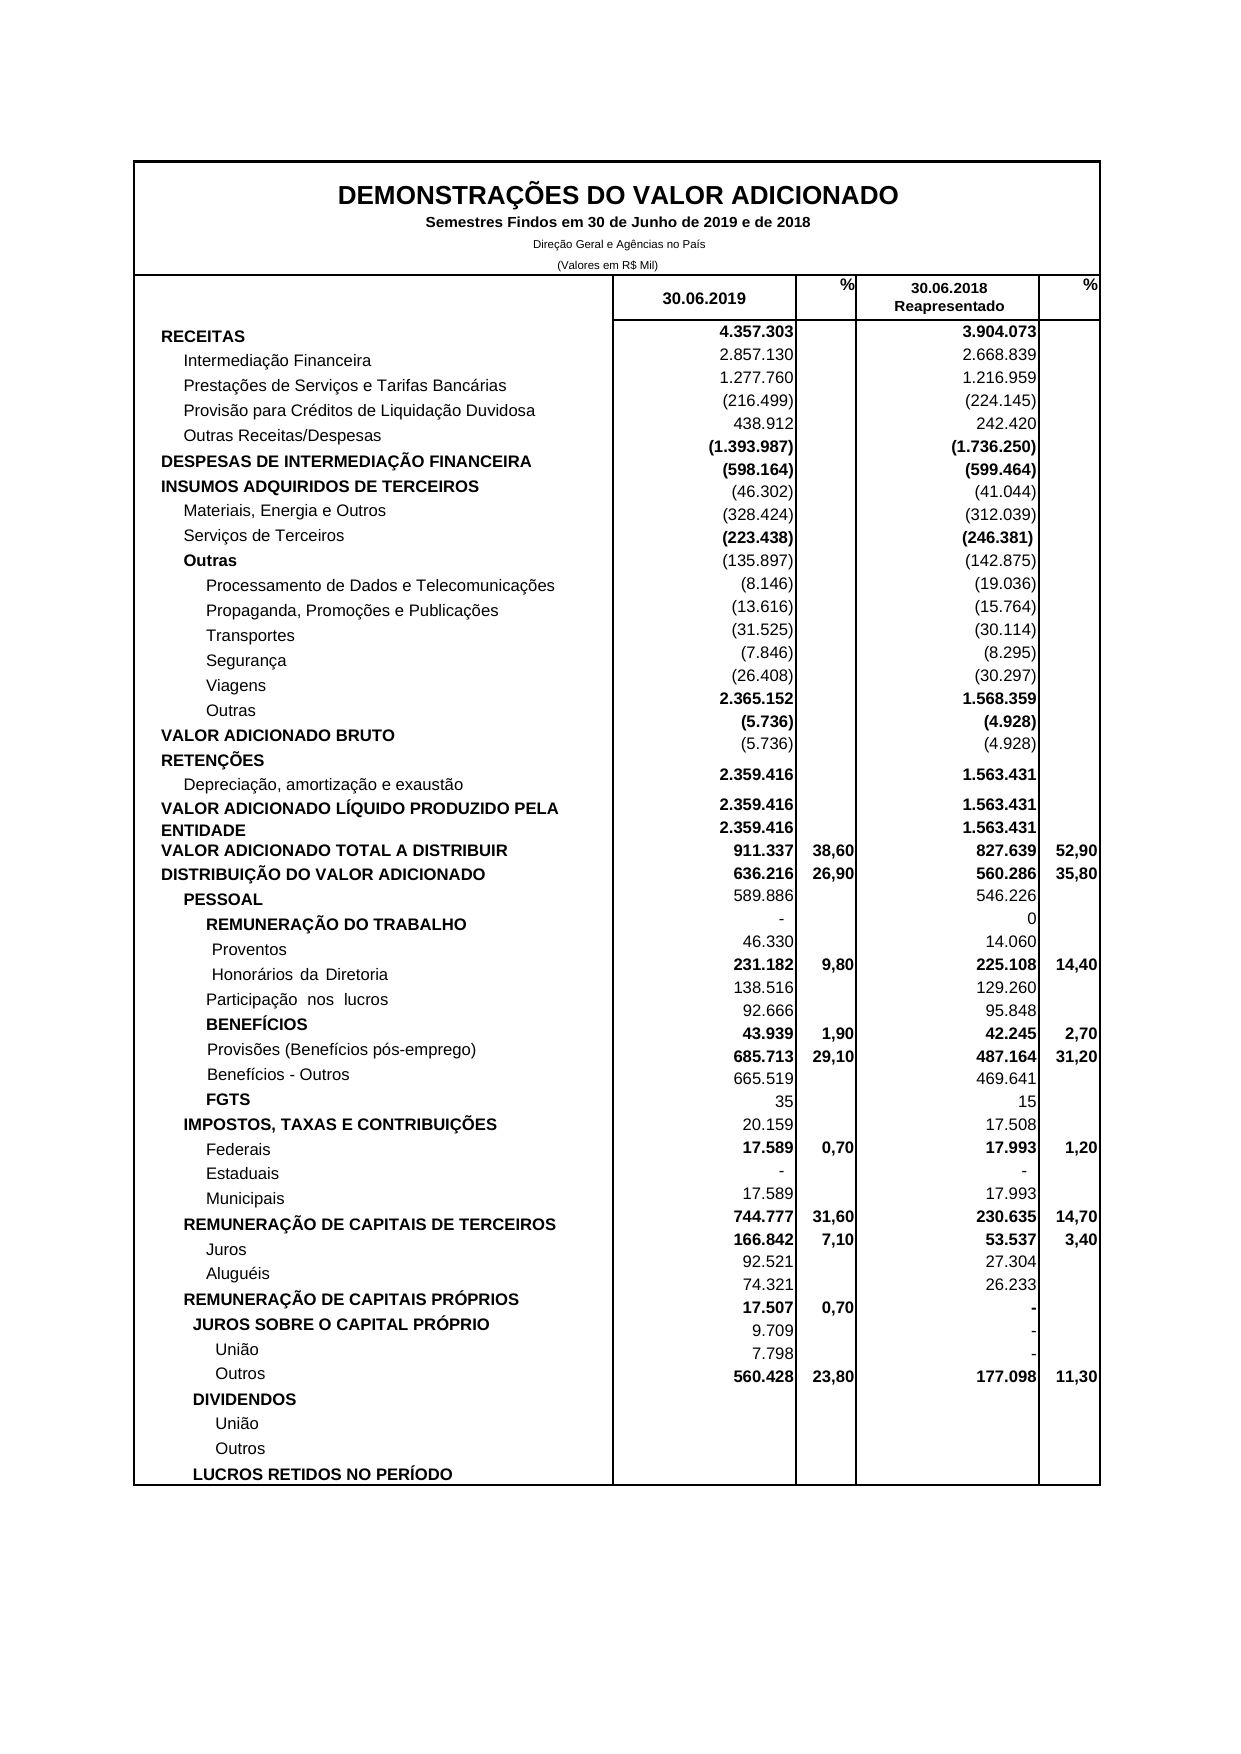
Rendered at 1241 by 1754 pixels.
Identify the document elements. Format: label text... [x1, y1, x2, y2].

table_cell 29,10 [797, 1044, 855, 1066]
table_cell 1.563.431 [857, 815, 1038, 838]
table_cell [797, 709, 855, 731]
table_cell (1.736.250) [857, 434, 1038, 457]
table_cell 52,90 [1040, 838, 1099, 861]
table_cell [1040, 1066, 1099, 1089]
table_cell 4.357.303 [614, 321, 795, 342]
table_cell (26.408) [614, 663, 795, 686]
table_cell 2.359.416 [614, 815, 795, 838]
table_cell [797, 1089, 855, 1112]
table_cell 2.359.416 [614, 788, 795, 815]
table_cell (224.145) [857, 388, 1038, 411]
table_cell [1040, 758, 1099, 788]
table_cell - [857, 1341, 1038, 1364]
table_cell [1040, 1089, 1099, 1112]
table_cell [1040, 1295, 1099, 1318]
table_cell (4.928) [857, 731, 1038, 758]
table_cell (13.616) [614, 594, 795, 617]
table_cell 166.842 [614, 1227, 795, 1249]
table_cell 17.507 [614, 1295, 795, 1318]
table_cell [1040, 788, 1099, 815]
table_cell 17.993 [857, 1181, 1038, 1204]
table_cell 225.108 [857, 952, 1038, 975]
table_cell [797, 1249, 855, 1272]
table_cell [1040, 1272, 1099, 1295]
table_cell - [614, 906, 795, 929]
table_cell [1040, 1341, 1099, 1364]
table_cell RECEITAS Intermediação Financeira Prestações de Serviços e Tarifas Bancárias Provisão para Créditos de Liquidação Duvidosa Outras Receitas/Despesas DESPESAS DE INTERMEDIAÇÃO FINANCEIRA INSUMOS ADQUIRIDOS DE TERCEIROS Materiais, Energia e Outros Serviços de Terceiros Outras Processamento de Dados e Telecomunicações Propaganda, Promoções e Publicações Transportes Segurança Viagens Outras VALOR ADICIONADO BRUTO RETENÇÕES Depreciação, amortização e exaustão VALOR ADICIONADO LÍQUIDO PRODUZIDO PELA ENTIDADE VALOR ADICIONADO TOTAL A DISTRIBUIR DISTRIBUIÇÃO DO VALOR ADICIONADO PESSOAL REMUNERAÇÃO DO TRABALHO Proventos Honorários da Diretoria Participação nos lucros BENEFÍCIOS Provisões (Benefícios pós-emprego) Benefícios - Outros FGTS IMPOSTOS, TAXAS E CONTRIBUIÇÕES Federais Estaduais Municipais REMUNERAÇÃO DE CAPITAIS DE TERCEIROS Juros Aluguéis REMUNERAÇÃO DE CAPITAIS PRÓPRIOS JUROS SOBRE O CAPITAL PRÓPRIO União Outros DIVIDENDOS União Outros LUCROS RETIDOS NO PERÍODO [135, 276, 612, 1483]
table_cell (599.464) [857, 457, 1038, 479]
table_cell 17.589 [614, 1135, 795, 1158]
table_cell [1040, 434, 1099, 457]
table_cell [1040, 975, 1099, 998]
table_cell 2.668.839 [857, 342, 1038, 365]
table_cell [1040, 342, 1099, 365]
table_cell 3,40 [1040, 1227, 1099, 1249]
table_cell 30.06.2018 [857, 276, 1038, 296]
table_cell [1040, 663, 1099, 686]
table_cell [1040, 929, 1099, 952]
table_cell 438.912 [614, 411, 795, 434]
table_cell [1040, 1158, 1099, 1181]
table_cell (312.039) [857, 502, 1038, 525]
table_cell 35 [614, 1089, 795, 1112]
table_cell [797, 663, 855, 686]
table_cell [797, 365, 855, 388]
table_cell [797, 1181, 855, 1204]
table_cell (8.295) [857, 640, 1038, 663]
table_cell 546.226 [857, 883, 1038, 906]
table_cell 231.182 [614, 952, 795, 975]
table_cell 1.277.760 [614, 365, 795, 388]
table_cell 14,40 [1040, 952, 1099, 975]
table_cell 2,70 [1040, 1021, 1099, 1044]
table_header DEMONSTRAÇÕES DO VALOR ADICIONADO Semestres Findos em 30 de Junho de 2019 e de 2018 Direção Geral e Agências no País (Valores em R$ Mil) [135, 163, 1099, 274]
table_cell [1040, 1112, 1099, 1135]
table_cell 20.159 [614, 1112, 795, 1135]
table_cell [797, 434, 855, 457]
table_cell [797, 906, 855, 929]
table_cell [1040, 457, 1099, 479]
table_cell [1040, 480, 1099, 502]
table_cell 744.777 [614, 1204, 795, 1227]
table_cell [797, 594, 855, 617]
table_cell (223.438) [614, 525, 795, 548]
table_cell 53.537 [857, 1227, 1038, 1249]
table_cell 589.886 [614, 883, 795, 906]
table_cell (1.393.987) [614, 434, 795, 457]
table_cell (328.424) [614, 502, 795, 525]
table_cell % [1040, 276, 1099, 296]
table_cell % [797, 276, 855, 296]
table_cell [797, 480, 855, 502]
table_cell 7,10 [797, 1227, 855, 1249]
table_cell 23,80 [797, 1364, 855, 1483]
table_cell [797, 998, 855, 1021]
table_cell 469.641 [857, 1066, 1038, 1089]
table_cell [1040, 594, 1099, 617]
table_cell [1040, 502, 1099, 525]
table_cell 1,20 [1040, 1135, 1099, 1158]
table_cell 74.321 [614, 1272, 795, 1295]
table_cell [1040, 1181, 1099, 1204]
table_cell [797, 548, 855, 571]
table_cell [1040, 686, 1099, 709]
table_cell 30.06.2019 [614, 276, 795, 319]
table_cell [1040, 388, 1099, 411]
table_cell 26.233 [857, 1272, 1038, 1295]
table_cell [797, 502, 855, 525]
table_cell (246.381) [857, 525, 1038, 548]
table_cell 665.519 [614, 1066, 795, 1089]
table_cell [797, 1112, 855, 1135]
table_cell [1040, 640, 1099, 663]
table_cell (8.146) [614, 571, 795, 594]
table_cell 38,60 [797, 838, 855, 861]
table_cell [797, 296, 855, 319]
table_cell 95.848 [857, 998, 1038, 1021]
table_cell (5.736) [614, 709, 795, 731]
table_cell [797, 686, 855, 709]
table_cell (4.928) [857, 709, 1038, 731]
table_cell [797, 411, 855, 434]
table_cell [797, 457, 855, 479]
table_cell 17.993 [857, 1135, 1038, 1158]
table_cell [797, 929, 855, 952]
table_cell [797, 883, 855, 906]
table_cell [797, 975, 855, 998]
table_cell 27.304 [857, 1249, 1038, 1272]
table_cell 560.428 [614, 1364, 795, 1483]
table_cell - [857, 1318, 1038, 1341]
table_cell [1040, 1249, 1099, 1272]
table_cell 7.798 [614, 1341, 795, 1364]
table_cell [1040, 571, 1099, 594]
table_cell (30.297) [857, 663, 1038, 686]
table_cell 129.260 [857, 975, 1038, 998]
table_cell [797, 788, 855, 815]
table_cell 827.639 [857, 838, 1038, 861]
table_cell 1.568.359 [857, 686, 1038, 709]
table_cell (41.044) [857, 480, 1038, 502]
table_cell 487.164 [857, 1044, 1038, 1066]
table_cell 1,90 [797, 1021, 855, 1044]
table_cell [797, 1066, 855, 1089]
table_cell [797, 815, 855, 838]
table_cell - [857, 1158, 1038, 1181]
table_cell [797, 342, 855, 365]
table_cell [1040, 998, 1099, 1021]
table_cell [797, 1341, 855, 1364]
table_cell 26,90 [797, 861, 855, 883]
table_cell 42.245 [857, 1021, 1038, 1044]
table_cell [797, 525, 855, 548]
table_cell 1.563.431 [857, 788, 1038, 815]
table_cell (216.499) [614, 388, 795, 411]
table_cell 0 [857, 906, 1038, 929]
table_cell 636.216 [614, 861, 795, 883]
table_cell [1040, 815, 1099, 838]
table_cell 92.521 [614, 1249, 795, 1272]
table_cell 11,30 [1040, 1364, 1099, 1483]
table_cell 3.904.073 [857, 321, 1038, 342]
table_cell 9,80 [797, 952, 855, 975]
table_cell 92.666 [614, 998, 795, 1021]
table_cell [1040, 906, 1099, 929]
table_cell 177.098 [857, 1364, 1038, 1483]
table_cell [797, 1272, 855, 1295]
table_cell [797, 321, 855, 342]
table_cell (31.525) [614, 617, 795, 640]
table_cell [1040, 365, 1099, 388]
table_cell [797, 1158, 855, 1181]
table_cell [1040, 296, 1099, 319]
table_cell 911.337 [614, 838, 795, 861]
table_cell [1040, 525, 1099, 548]
table_cell 2.359.416 [614, 758, 795, 788]
table_cell [1040, 321, 1099, 342]
table_cell 9.709 [614, 1318, 795, 1341]
table_cell 230.635 [857, 1204, 1038, 1227]
table_cell 17.508 [857, 1112, 1038, 1135]
table_cell [1040, 1318, 1099, 1341]
table_cell 1.563.431 [857, 758, 1038, 788]
table_cell 560.286 [857, 861, 1038, 883]
table_cell 2.365.152 [614, 686, 795, 709]
table_cell 242.420 [857, 411, 1038, 434]
table_cell Reapresentado [857, 296, 1038, 319]
table_cell (19.036) [857, 571, 1038, 594]
table_cell 31,60 [797, 1204, 855, 1227]
table_cell [797, 731, 855, 758]
table_cell 35,80 [1040, 861, 1099, 883]
table_cell 14.060 [857, 929, 1038, 952]
table_cell [1040, 548, 1099, 571]
table_cell (30.114) [857, 617, 1038, 640]
table_cell (598.164) [614, 457, 795, 479]
table_cell [1040, 731, 1099, 758]
table_cell 0,70 [797, 1295, 855, 1318]
table_cell 0,70 [797, 1135, 855, 1158]
table_cell 15 [857, 1089, 1038, 1112]
table_cell (7.846) [614, 640, 795, 663]
table_cell [797, 388, 855, 411]
table_cell 2.857.130 [614, 342, 795, 365]
table_cell - [857, 1295, 1038, 1318]
table_cell - [614, 1158, 795, 1181]
table_cell (135.897) [614, 548, 795, 571]
table_cell 1.216.959 [857, 365, 1038, 388]
table_cell 138.516 [614, 975, 795, 998]
table_cell 43.939 [614, 1021, 795, 1044]
table_cell 685.713 [614, 1044, 795, 1066]
table_cell 46.330 [614, 929, 795, 952]
table_cell (142.875) [857, 548, 1038, 571]
table_cell (15.764) [857, 594, 1038, 617]
table_cell [797, 640, 855, 663]
table_cell [1040, 617, 1099, 640]
table_cell [797, 1318, 855, 1341]
table_cell (5.736) [614, 731, 795, 758]
table_cell [1040, 709, 1099, 731]
table_cell (46.302) [614, 480, 795, 502]
table_cell [1040, 411, 1099, 434]
table_cell [797, 617, 855, 640]
table_cell [1040, 883, 1099, 906]
table_cell [797, 571, 855, 594]
table_cell 17.589 [614, 1181, 795, 1204]
table_cell 14,70 [1040, 1204, 1099, 1227]
table_cell [797, 758, 855, 788]
table_cell 31,20 [1040, 1044, 1099, 1066]
